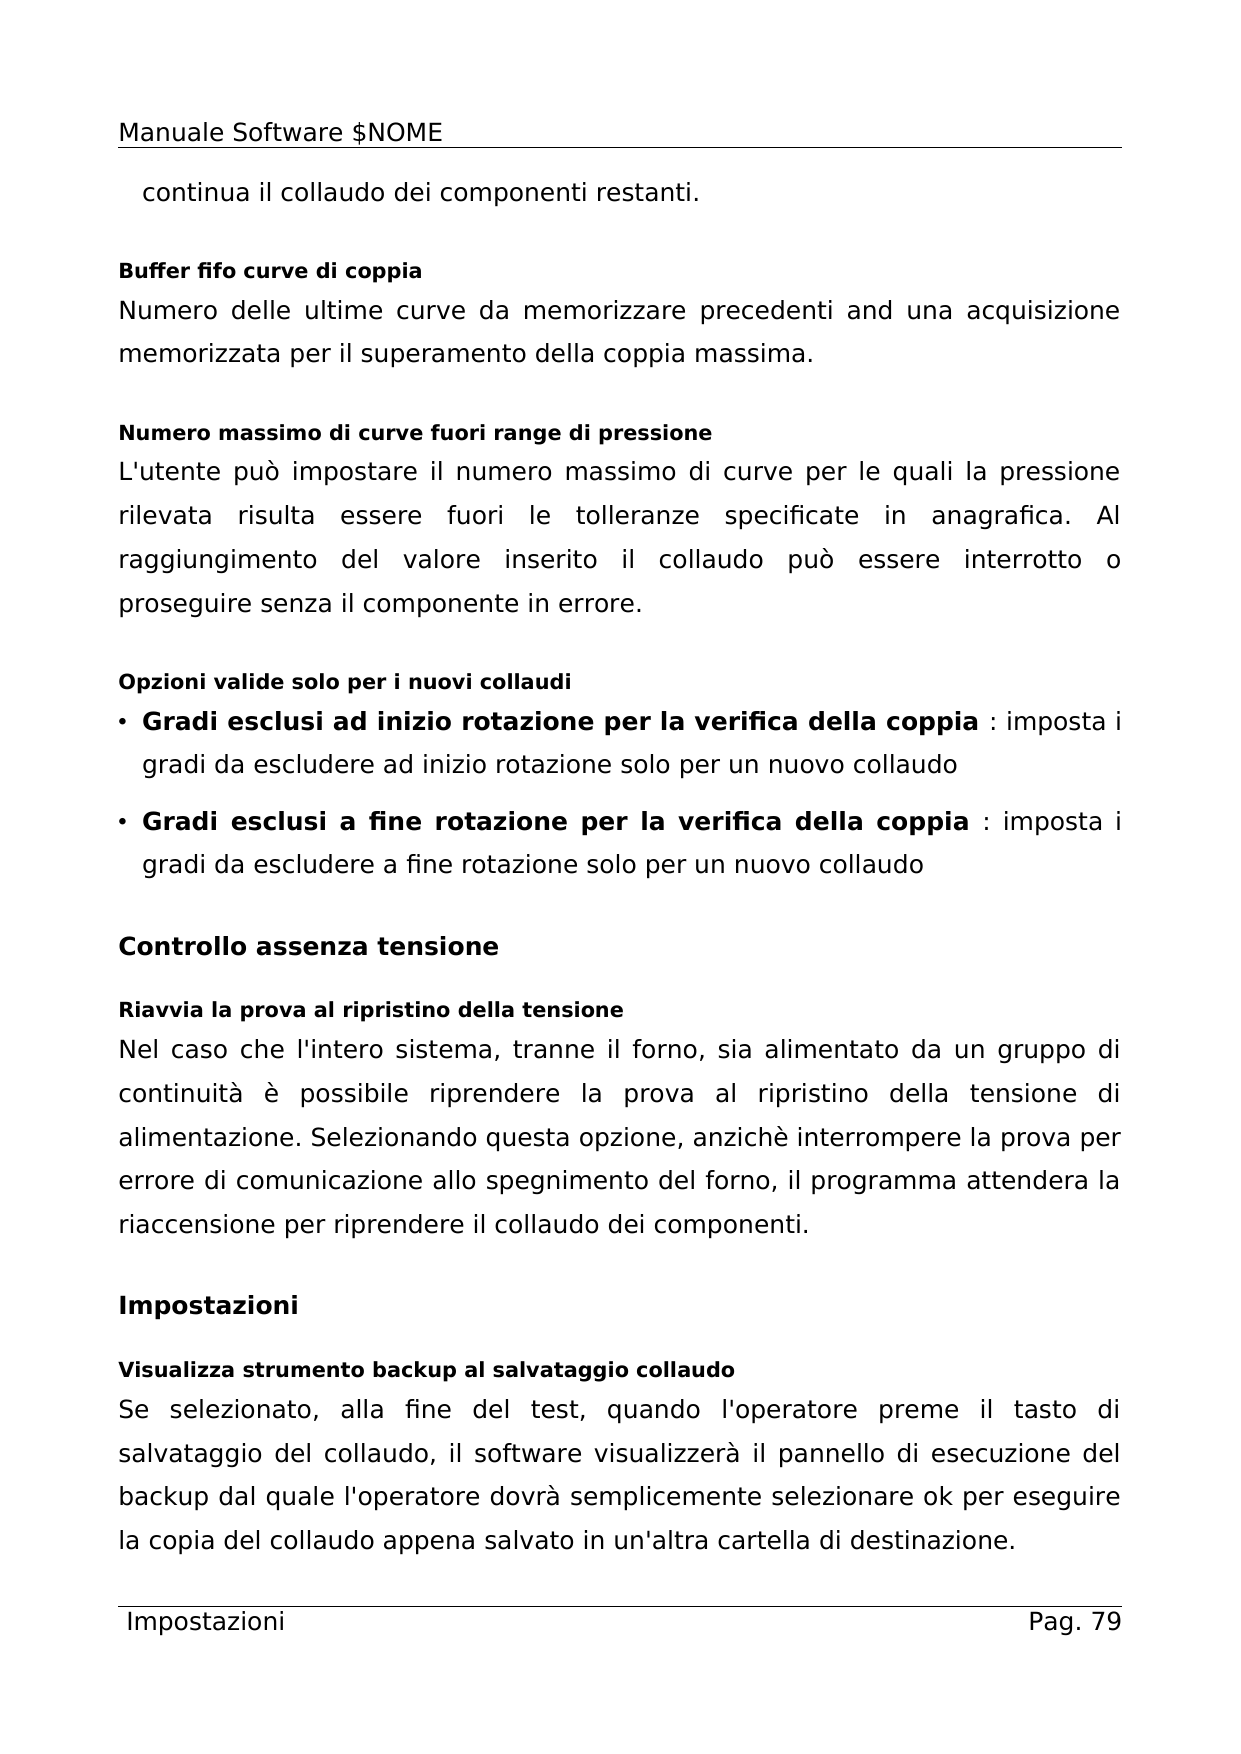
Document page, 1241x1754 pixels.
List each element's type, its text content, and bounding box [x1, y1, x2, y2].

text Se selezionato, alla fine del test, quando l'operatore preme il tasto di salvataggio del collaudo, il software visualizzerà il pannello di esecuzione del backup dal quale l'operatore dovrà semplicemente selezionare ok per eseguire la copia del collaudo appena salvato in un'altra cartella di destinazione. [118, 1395, 1122, 1555]
text Numero delle ultime curve da memorizzare precedenti and una acquisizione memorizzata per il superamento della coppia massima. [118, 296, 1122, 369]
subtitle Riavvia la prova al ripristino della tensione [118, 998, 1122, 1023]
subtitle Visualizza strumento backup al salvataggio collaudo [118, 1358, 1122, 1382]
subtitle Numero massimo di curve fuori range di pressione [118, 421, 1122, 445]
subtitle Impostazioni [118, 1292, 1122, 1321]
subtitle Opzioni valide solo per i nuovi collaudi [118, 670, 1122, 694]
subtitle Buffer fifo curve di coppia [118, 259, 1122, 283]
list continua il collaudo dei componenti restanti. [118, 178, 1122, 207]
subtitle Controllo assenza tensione [118, 932, 1122, 961]
text Nel caso che l'intero sistema, tranne il forno, sia alimentato da un gruppo di continuità è possibile riprendere la prova al ripristino della tensione di alimentazione. Selezionando questa opzione, anzichè interrompere la prova per errore di comunicazione allo spegnimento del forno, il programma attendera la riaccensione per riprendere il collaudo dei componenti. [118, 1035, 1122, 1239]
list Gradi esclusi ad inizio rotazione per la verifica della coppia : imposta i gradi da escludere ad inizio rotazione solo per un nuovo collaudo [118, 707, 1122, 780]
list Gradi esclusi a fine rotazione per la verifica della coppia : imposta i gradi da escludere a fine rotazione solo per un nuovo collaudo [118, 807, 1122, 880]
text L'utente può impostare il numero massimo di curve per le quali la pressione rilevata risulta essere fuori le tolleranze specificate in anagrafica. Al raggiungimento del valore inserito il collaudo può essere interrotto o proseguire senza il componente in errore. [118, 458, 1122, 618]
